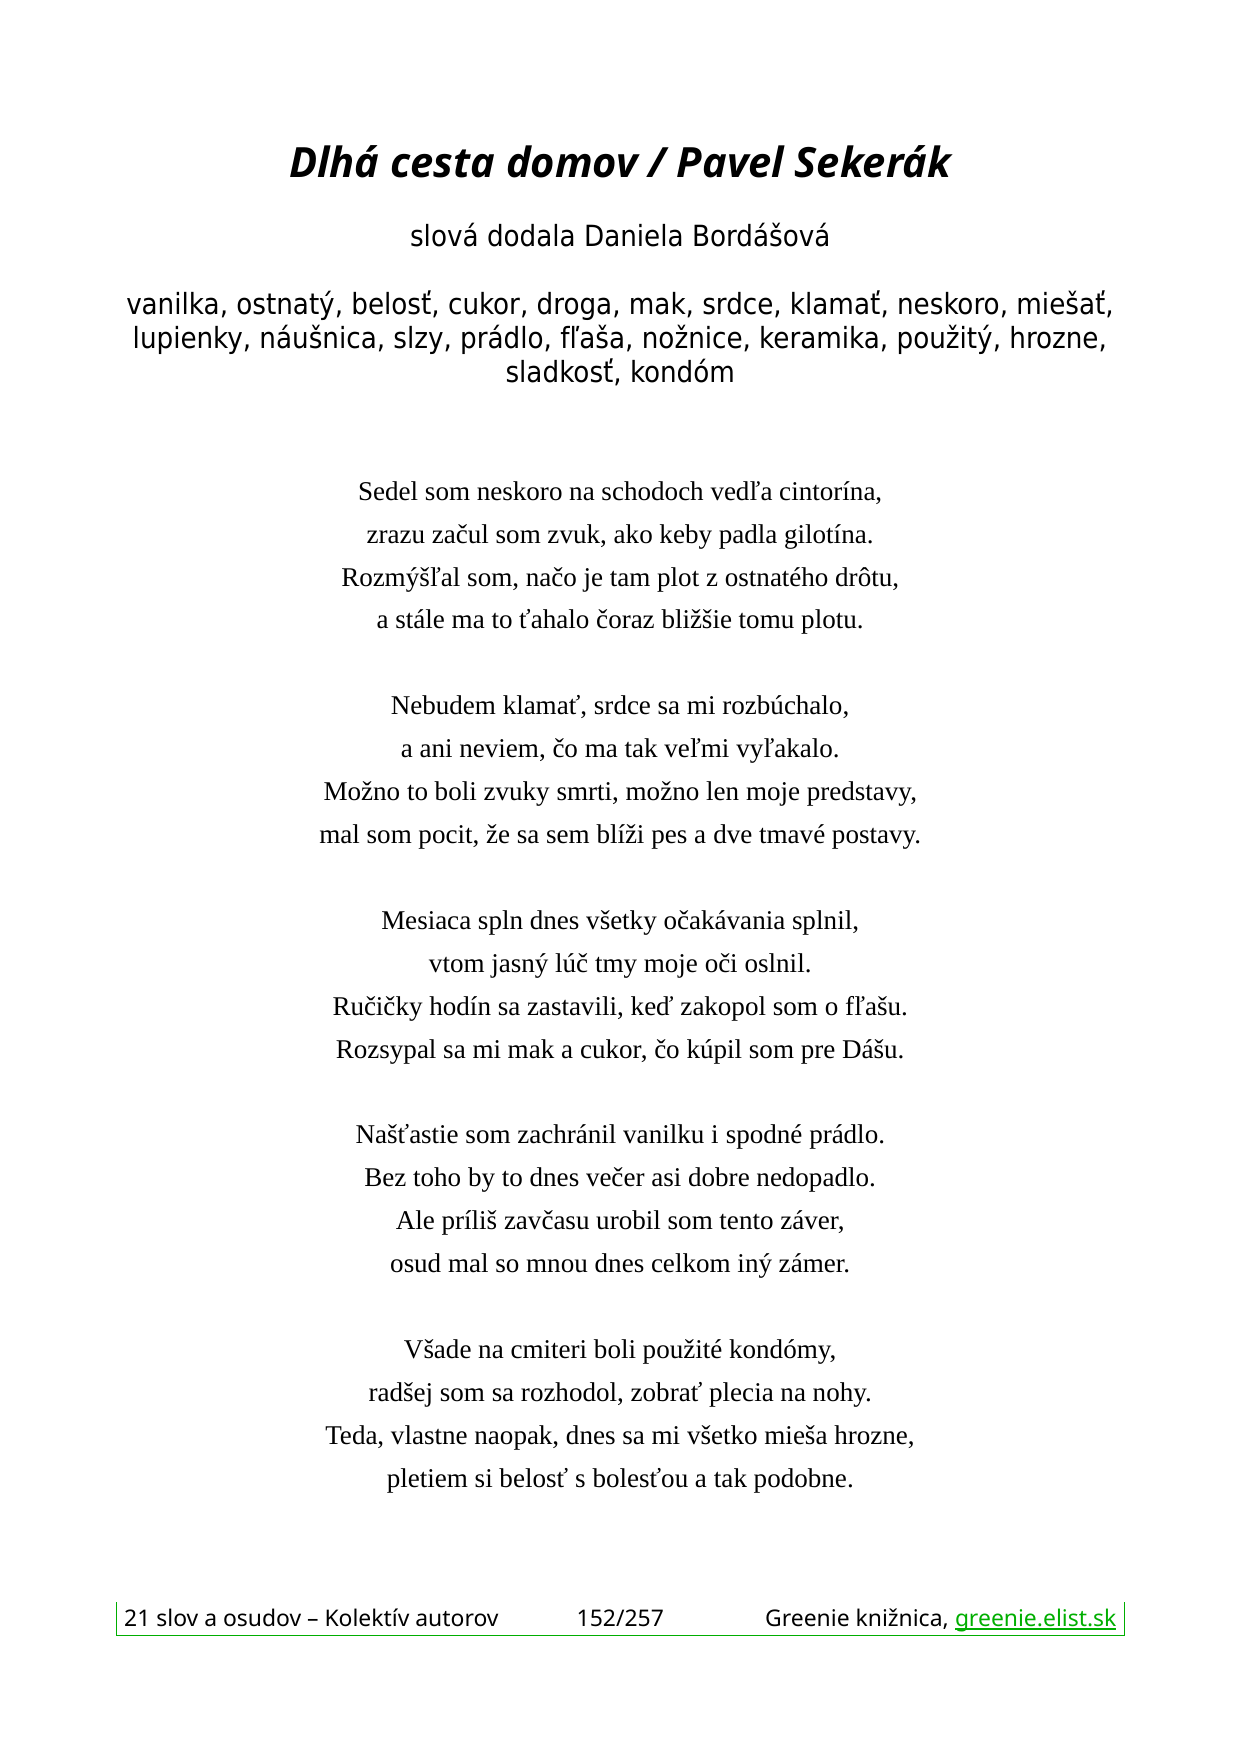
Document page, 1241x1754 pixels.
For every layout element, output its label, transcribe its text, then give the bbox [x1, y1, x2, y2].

text osud mal so mnou dnes celkom iný zámer. [118, 1247, 1122, 1278]
text Všade na cmiteri boli použité kondómy, [118, 1333, 1122, 1364]
text Rozsypal sa mi mak a cukor, čo kúpil som pre Dášu. [118, 1033, 1122, 1064]
text radšej som sa rozhodol, zobrať plecia na nohy. [118, 1376, 1122, 1407]
text Rozmýšľal som, načo je tam plot z ostnatého drôtu, [118, 561, 1122, 592]
text pletiem si belosť s bolesťou a tak podobne. [118, 1462, 1122, 1493]
text a stále ma to ťahalo čoraz bližšie tomu plotu. [118, 603, 1122, 635]
text Sedel som neskoro na schodoch vedľa cintorína, [118, 475, 1122, 506]
text Bez toho by to dnes večer asi dobre nedopadlo. [118, 1161, 1122, 1193]
subtitle Dlhá cesta domov / Pavel Sekerák [118, 133, 1122, 190]
text a ani neviem, čo ma tak veľmi vyľakalo. [118, 732, 1122, 763]
text Našťastie som zachránil vanilku i spodné prádlo. [118, 1118, 1122, 1150]
text Možno to boli zvuky smrti, možno len moje predstavy, [118, 775, 1122, 806]
text slová dodala Daniela Bordášová [118, 219, 1122, 253]
text vanilka, ostnatý, belosť, cukor, droga, mak, srdce, klamať, neskoro, miešať, lupienky, náušnica, slzy, prádlo, fľaša, nožnice, keramika, použitý, hrozne, sladkosť, kondóm [118, 287, 1122, 389]
text vtom jasný lúč tmy moje oči oslnil. [118, 947, 1122, 978]
text Nebudem klamať, srdce sa mi rozbúchalo, [118, 689, 1122, 721]
text mal som pocit, že sa sem blíži pes a dve tmavé postavy. [118, 818, 1122, 849]
text Ručičky hodín sa zastavili, keď zakopol som o fľašu. [118, 990, 1122, 1021]
text Mesiaca spln dnes všetky očakávania splnil, [118, 904, 1122, 935]
text zrazu začul som zvuk, ako keby padla gilotína. [118, 518, 1122, 549]
text Ale príliš zavčasu urobil som tento záver, [118, 1204, 1122, 1236]
text Teda, vlastne naopak, dnes sa mi všetko mieša hrozne, [118, 1419, 1122, 1450]
